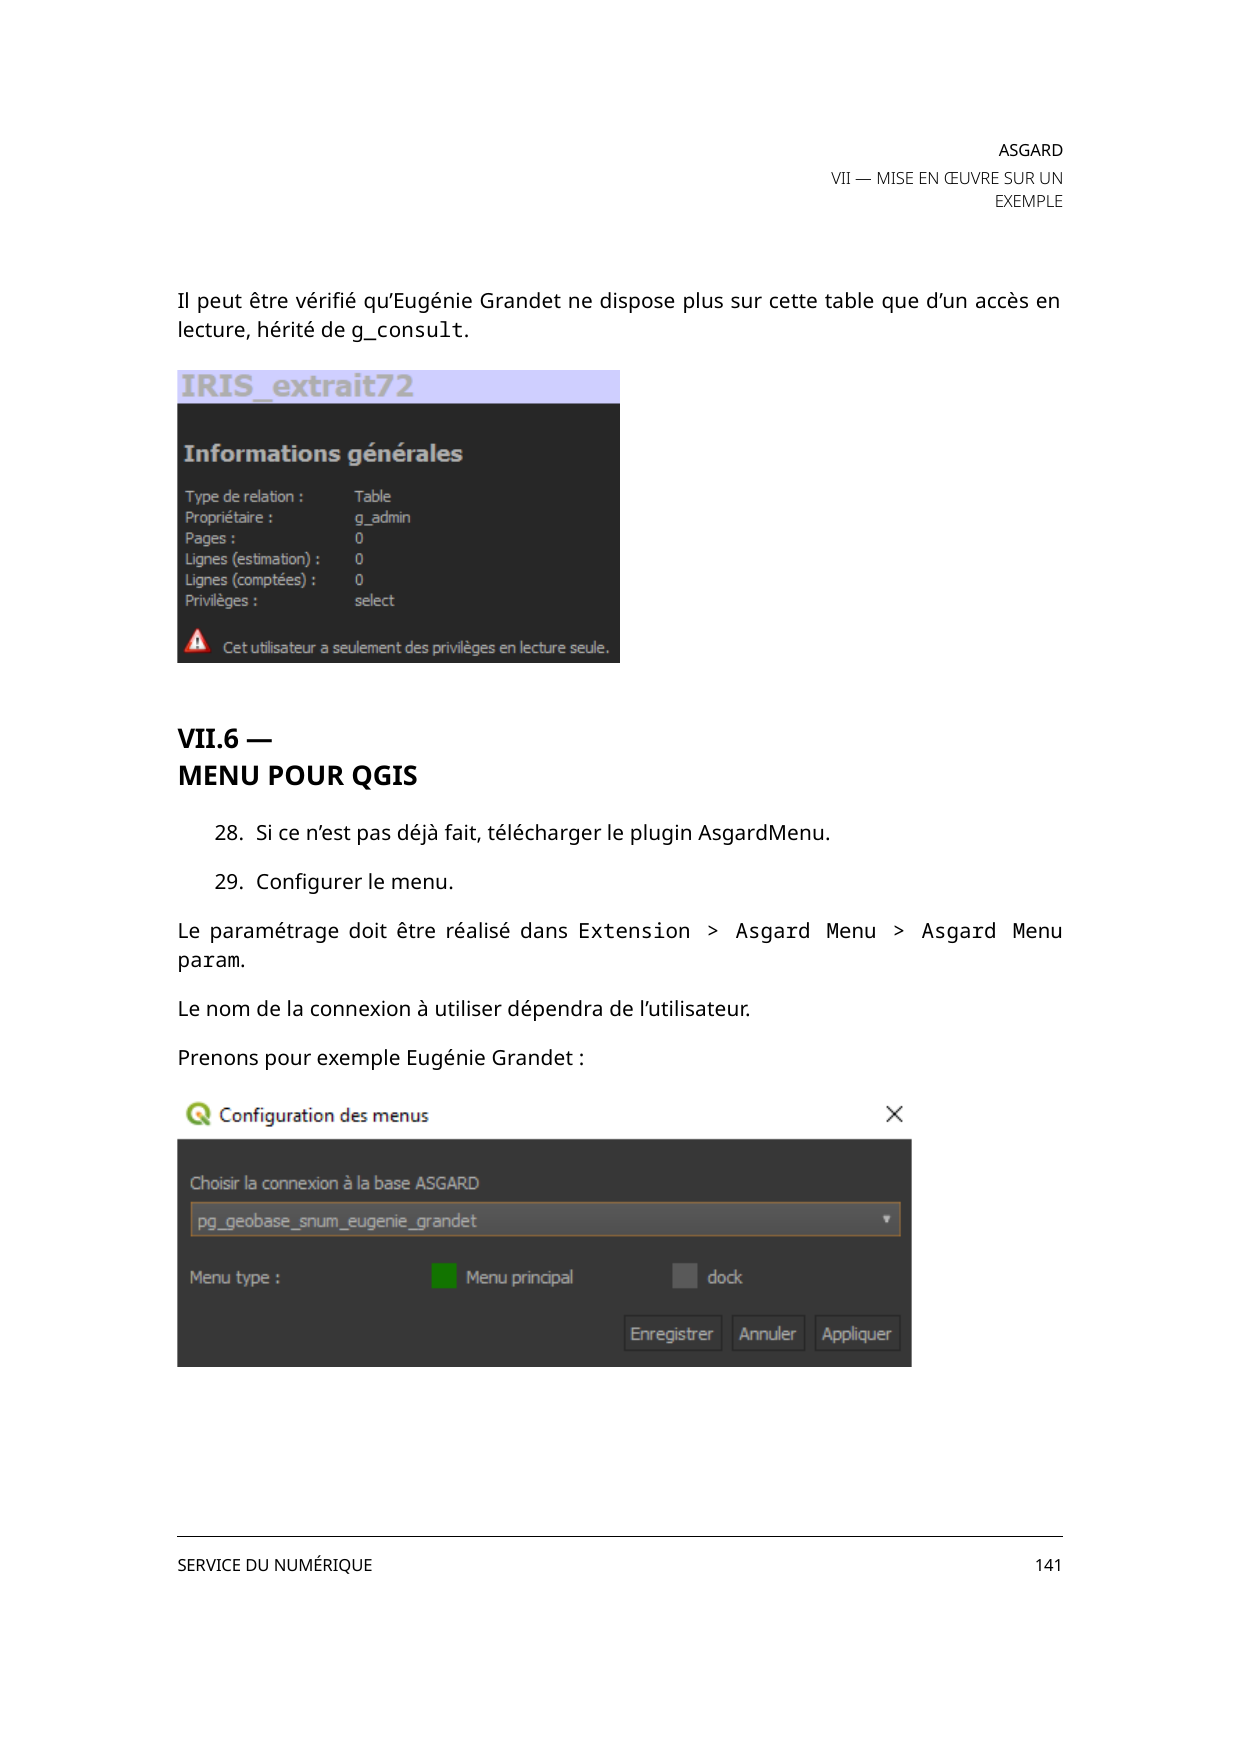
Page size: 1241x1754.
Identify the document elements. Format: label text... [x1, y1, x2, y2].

text Le nom de la connexion à utiliser dépendra de l’utilisateur. [177, 994, 1063, 1022]
picture [177, 1098, 912, 1367]
subtitle Menu pour QGIS [177, 714, 1063, 796]
picture [177, 370, 620, 663]
text Il peut être vérifié qu’Eugénie Grandet ne dispose plus sur cette table que d’un accès en lecture, hérité de g_consult. [177, 286, 1063, 343]
text Le paramétrage doit être réalisé dans Extension > Asgard Menu > Asgard Menu param. [177, 916, 1063, 973]
list Configurer le menu. [214, 867, 1063, 895]
list Si ce n’est pas déjà fait, télécharger le plugin AsgardMenu. [214, 818, 1063, 846]
text Prenons pour exemple Eugénie Grandet : [177, 1043, 1063, 1071]
